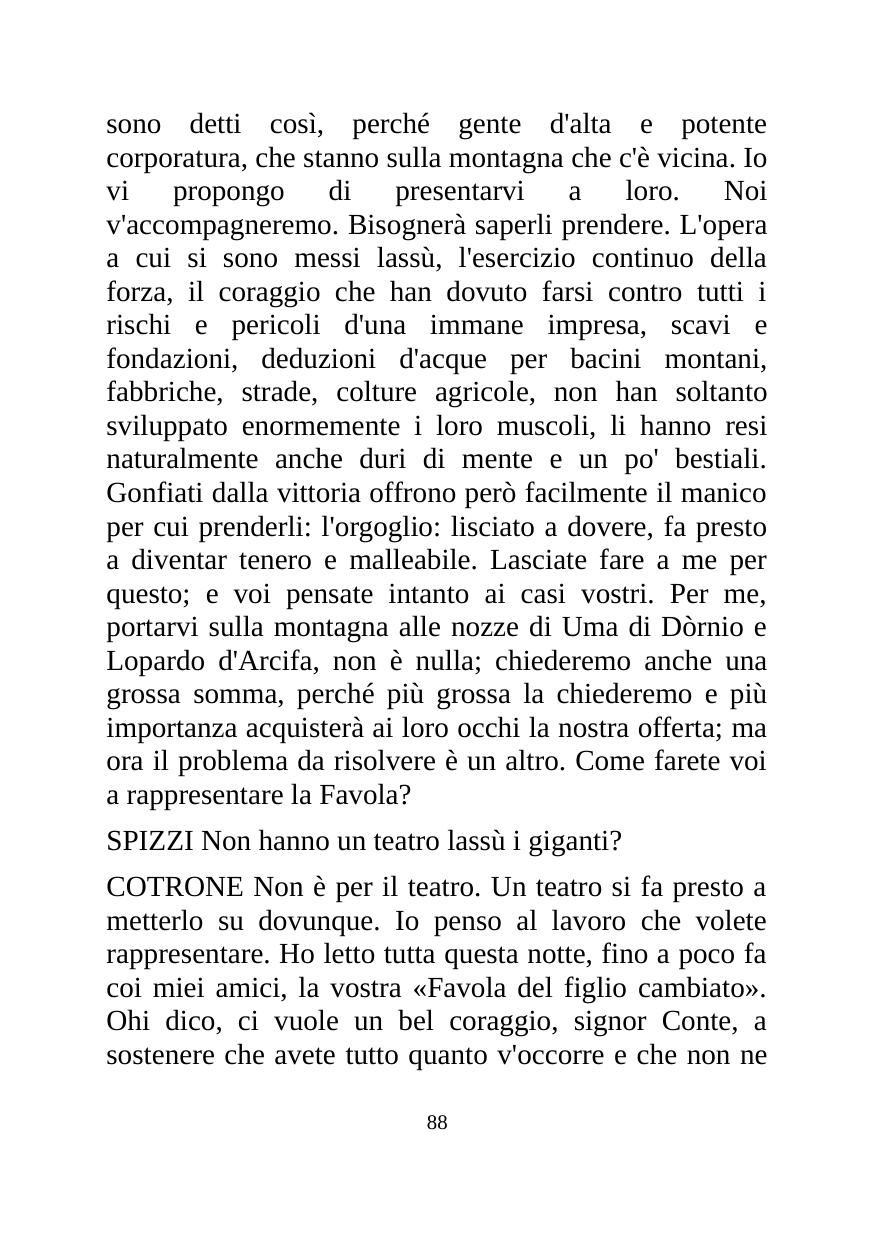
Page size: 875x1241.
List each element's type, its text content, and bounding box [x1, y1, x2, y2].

text COTRONE Non è per il teatro. Un teatro si fa presto a metterlo su dovunque. Io penso al lavoro che volete rappresentare. Ho letto tutta questa notte, fino a poco fa coi miei amici, la vostra «Favola del figlio cambiato». Ohi dico, ci vuole un bel coraggio, signor Conte, a sostenere che avete tutto quanto v'occorre e che non ne [106, 869, 768, 1070]
text SPIZZI Non hanno un teatro lassù i giganti? [106, 823, 768, 857]
text sono detti così, perché gente d'alta e potente corporatura, che stanno sulla montagna che c'è vicina. Io vi propongo di presentarvi a loro. Noi v'accompagneremo. Bisognerà saperli prendere. L'opera a cui si sono messi lassù, l'esercizio continuo della forza, il coraggio che han dovuto farsi contro tutti i rischi e pericoli d'una immane impresa, scavi e fondazioni, deduzioni d'acque per bacini montani, fabbriche, strade, colture agricole, non han soltanto sviluppato enormemente i loro muscoli, li hanno resi naturalmente anche duri di mente e un po' bestiali. Gonfiati dalla vittoria offrono però facilmente il manico per cui prenderli: l'orgoglio: lisciato a dovere, fa presto a diventar tenero e malleabile. Lasciate fare a me per questo; e voi pensate intanto ai casi vostri. Per me, portarvi sulla montagna alle nozze di Uma di Dòrnio e Lopardo d'Arcifa, non è nulla; chiederemo anche una grossa somma, perché più grossa la chiederemo e più importanza acquisterà ai loro occhi la nostra offerta; ma ora il problema da risolvere è un altro. Come farete voi a rappresentare la Favola? [106, 106, 768, 811]
